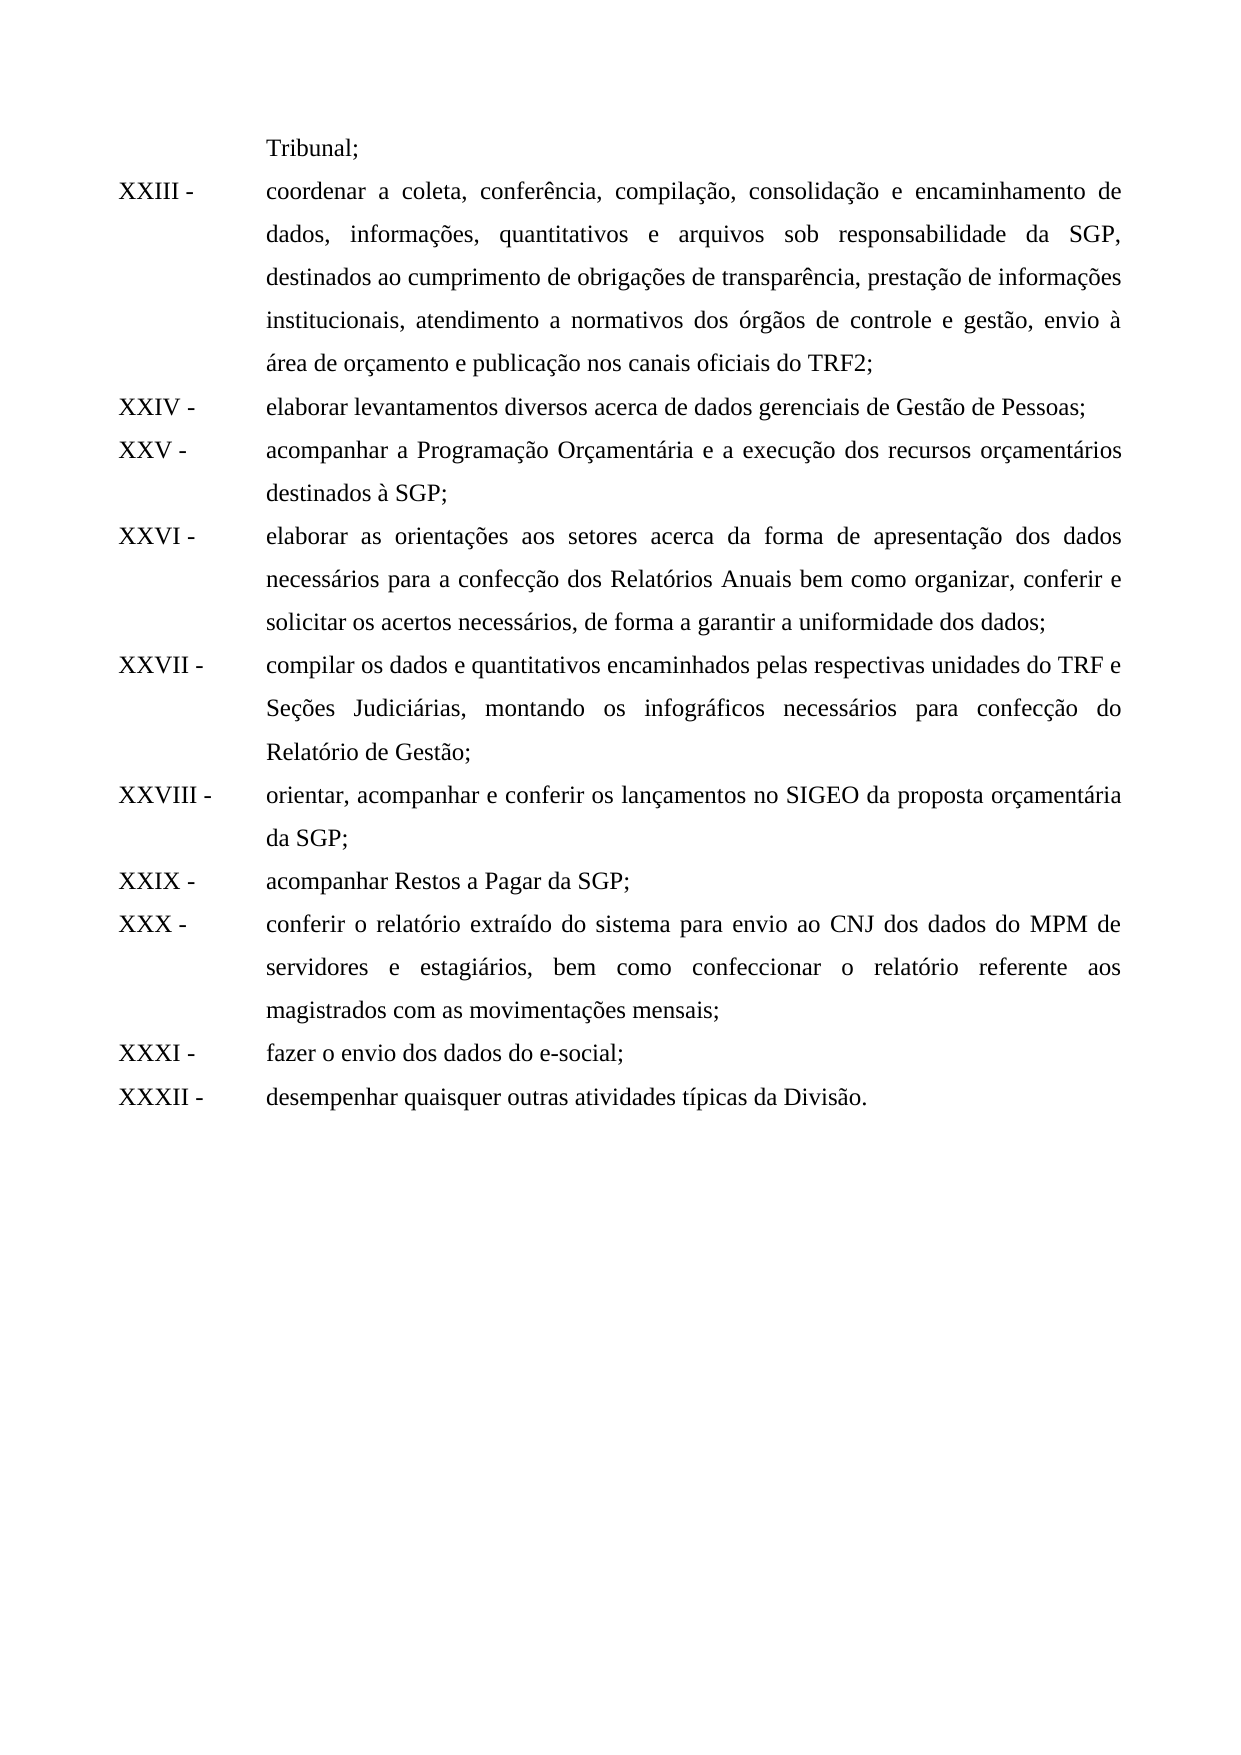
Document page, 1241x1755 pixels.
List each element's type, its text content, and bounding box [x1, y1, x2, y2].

list elaborar levantamentos diversos acerca de dados gerenciais de Gestão de Pessoas; [118, 392, 1122, 420]
list orientar, acompanhar e conferir os lançamentos no SIGEO da proposta orçamentária da SGP; [118, 780, 1122, 852]
list coordenar a coleta, conferência, compilação, consolidação e encaminhamento de dados, informações, quantitativos e arquivos sob responsabilidade da SGP, destinados ao cumprimento de obrigações de transparência, prestação de informações institucionais, atendimento a normativos dos órgãos de controle e gestão, envio à área de orçamento e publicação nos canais oficiais do TRF2; [118, 176, 1122, 377]
list elaborar as orientações aos setores acerca da forma de apresentação dos dados necessários para a confecção dos Relatórios Anuais bem como organizar, conferir e solicitar os acertos necessários, de forma a garantir a uniformidade dos dados; [118, 521, 1122, 636]
list compilar os dados e quantitativos encaminhados pelas respectivas unidades do TRF e Seções Judiciárias, montando os infográficos necessários para confecção do Relatório de Gestão; [118, 650, 1122, 765]
list acompanhar Restos a Pagar da SGP; [118, 866, 1122, 895]
list acompanhar a Programação Orçamentária e a execução dos recursos orçamentários destinados à SGP; [118, 435, 1122, 507]
list fazer o envio dos dados do e-social; [118, 1038, 1122, 1067]
list desempenhar quaisquer outras atividades típicas da Divisão. [118, 1082, 1122, 1110]
list Tribunal; [118, 133, 1122, 162]
list conferir o relatório extraído do sistema para envio ao CNJ dos dados do MPM de servidores e estagiários, bem como confeccionar o relatório referente aos magistrados com as movimentações mensais; [118, 909, 1122, 1024]
